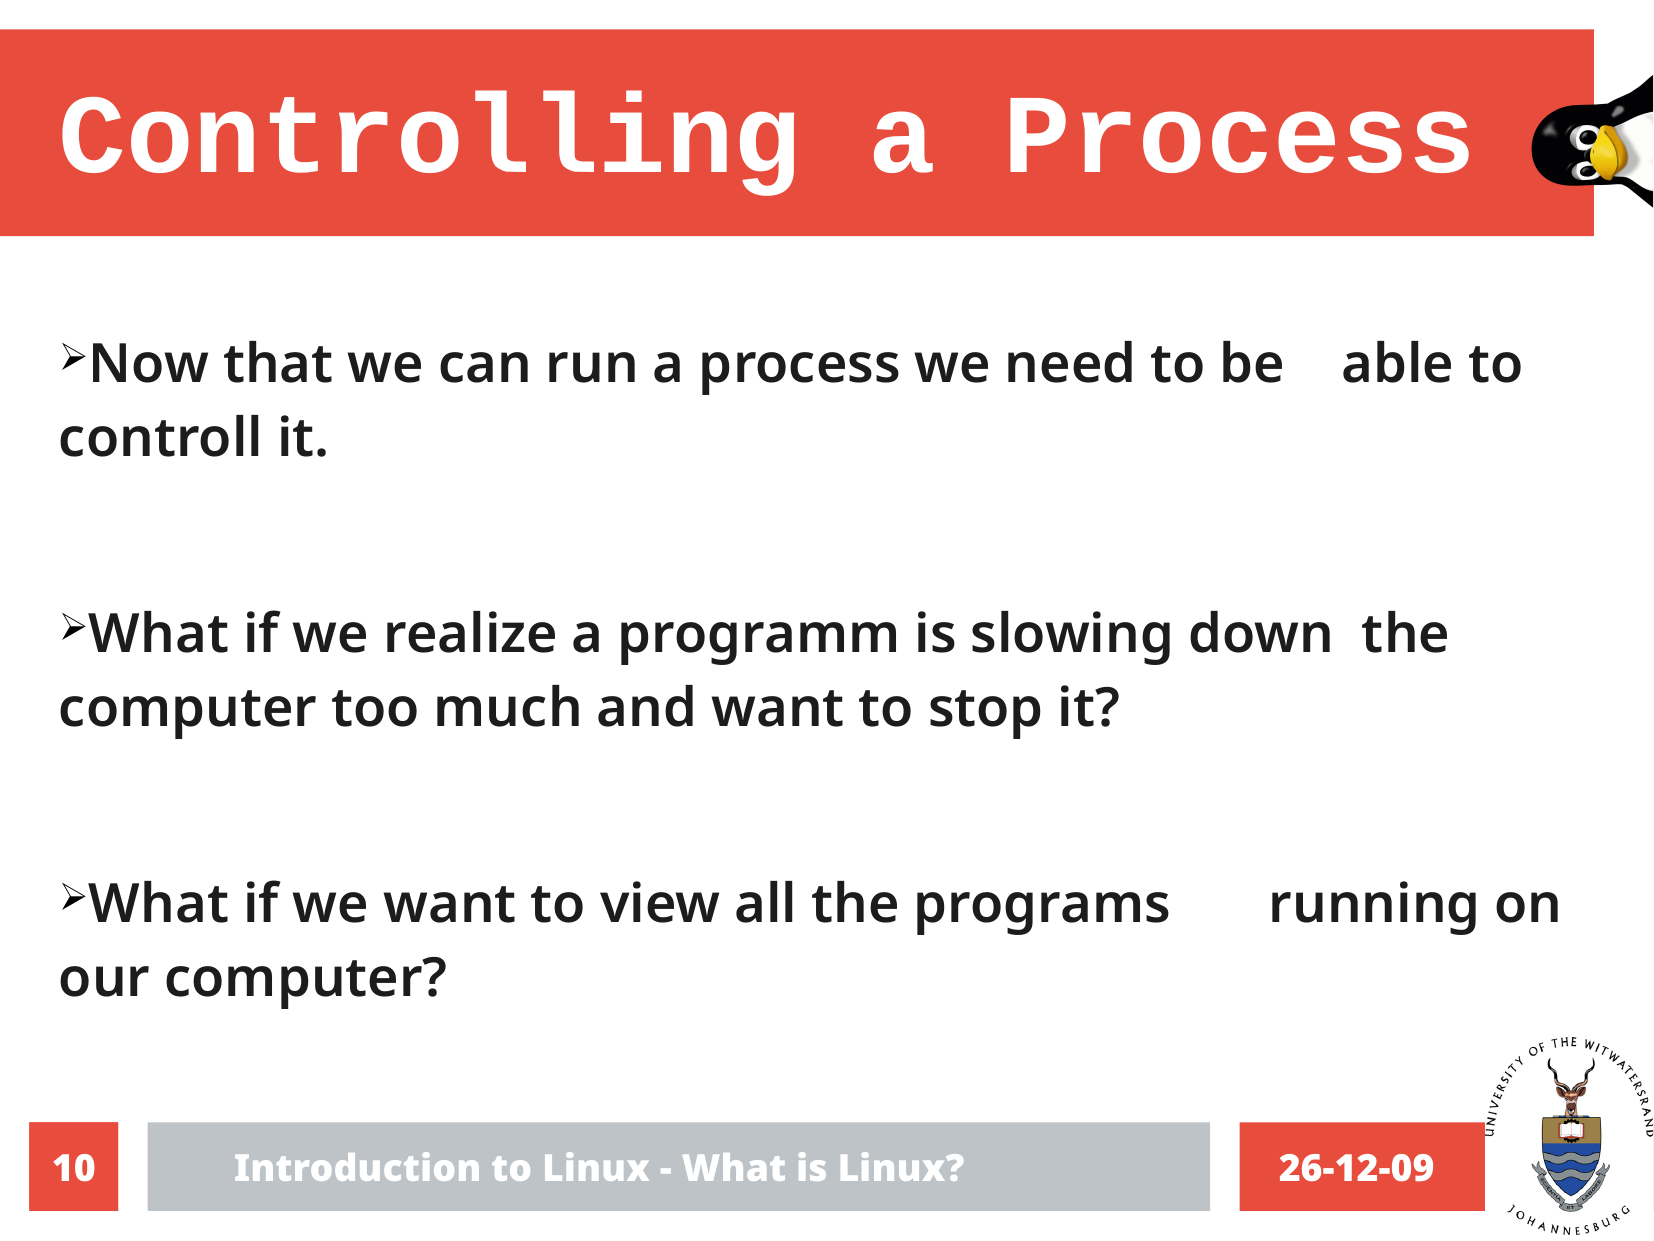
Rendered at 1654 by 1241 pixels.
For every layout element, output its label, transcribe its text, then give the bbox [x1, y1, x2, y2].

title Controlling a Process [58, 59, 1594, 207]
list Now that we can run a process we need to be able to controll it. What if we realize a programm is slowing down the computer too much and want to stop it? What if we want to view all the programs running on our computer? [58, 324, 1565, 1093]
picture [1485, 1037, 1654, 1235]
picture [1514, 23, 1654, 276]
